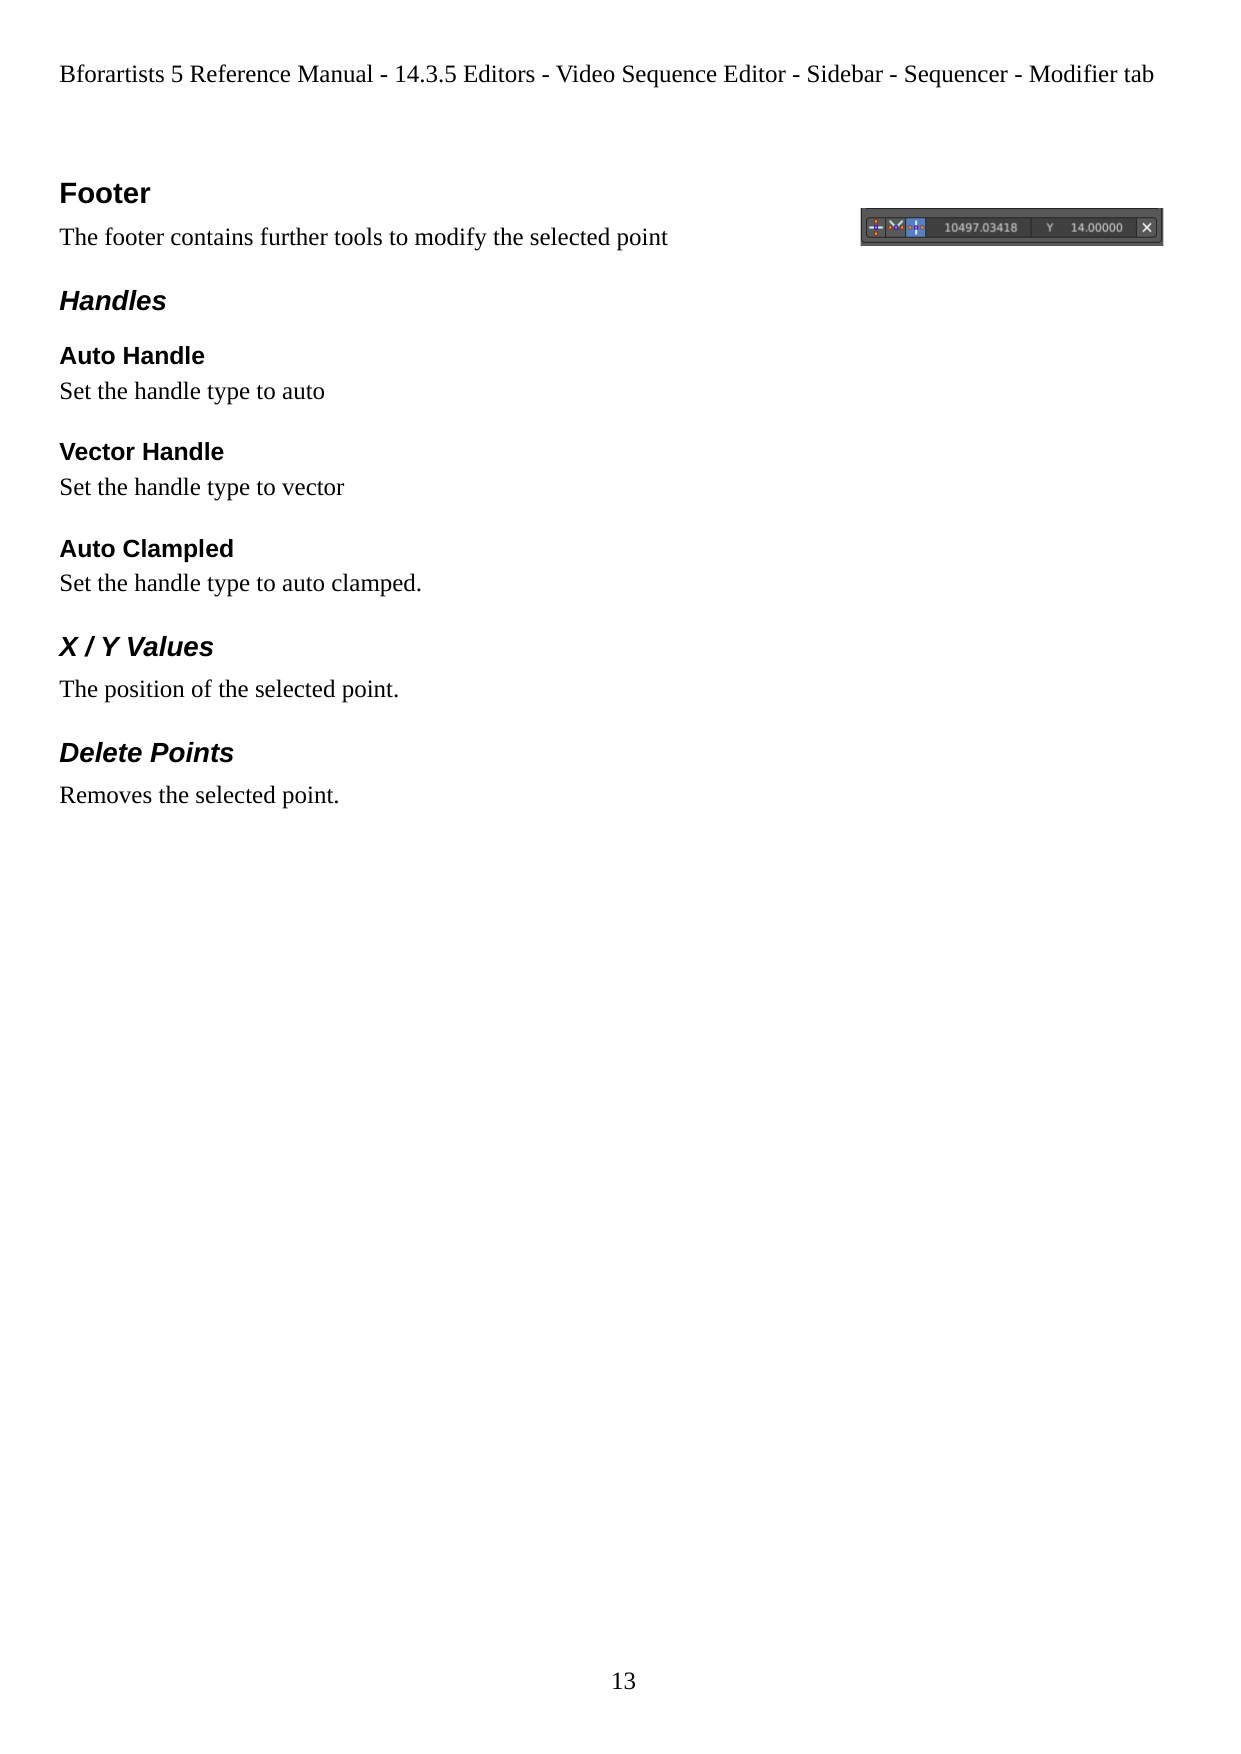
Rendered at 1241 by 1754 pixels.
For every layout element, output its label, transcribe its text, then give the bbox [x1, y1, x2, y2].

text Set the handle type to auto [59, 376, 1181, 404]
text The position of the selected point. [59, 674, 1181, 703]
text Removes the selected point. [59, 780, 1181, 809]
text Set the handle type to auto clamped. [59, 568, 1181, 597]
subtitle Handles [59, 284, 1181, 316]
subtitle X / Y Values [59, 630, 1181, 662]
subtitle Vector Handle [59, 437, 1181, 466]
subtitle Footer [59, 176, 1181, 210]
subtitle Auto Clampled [59, 534, 1181, 562]
text Set the handle type to vector [59, 472, 1181, 501]
picture [860, 208, 1164, 246]
subtitle Auto Handle [59, 341, 1181, 369]
text The footer contains further tools to modify the selected point [59, 222, 1181, 251]
subtitle Delete Points [59, 736, 1181, 768]
